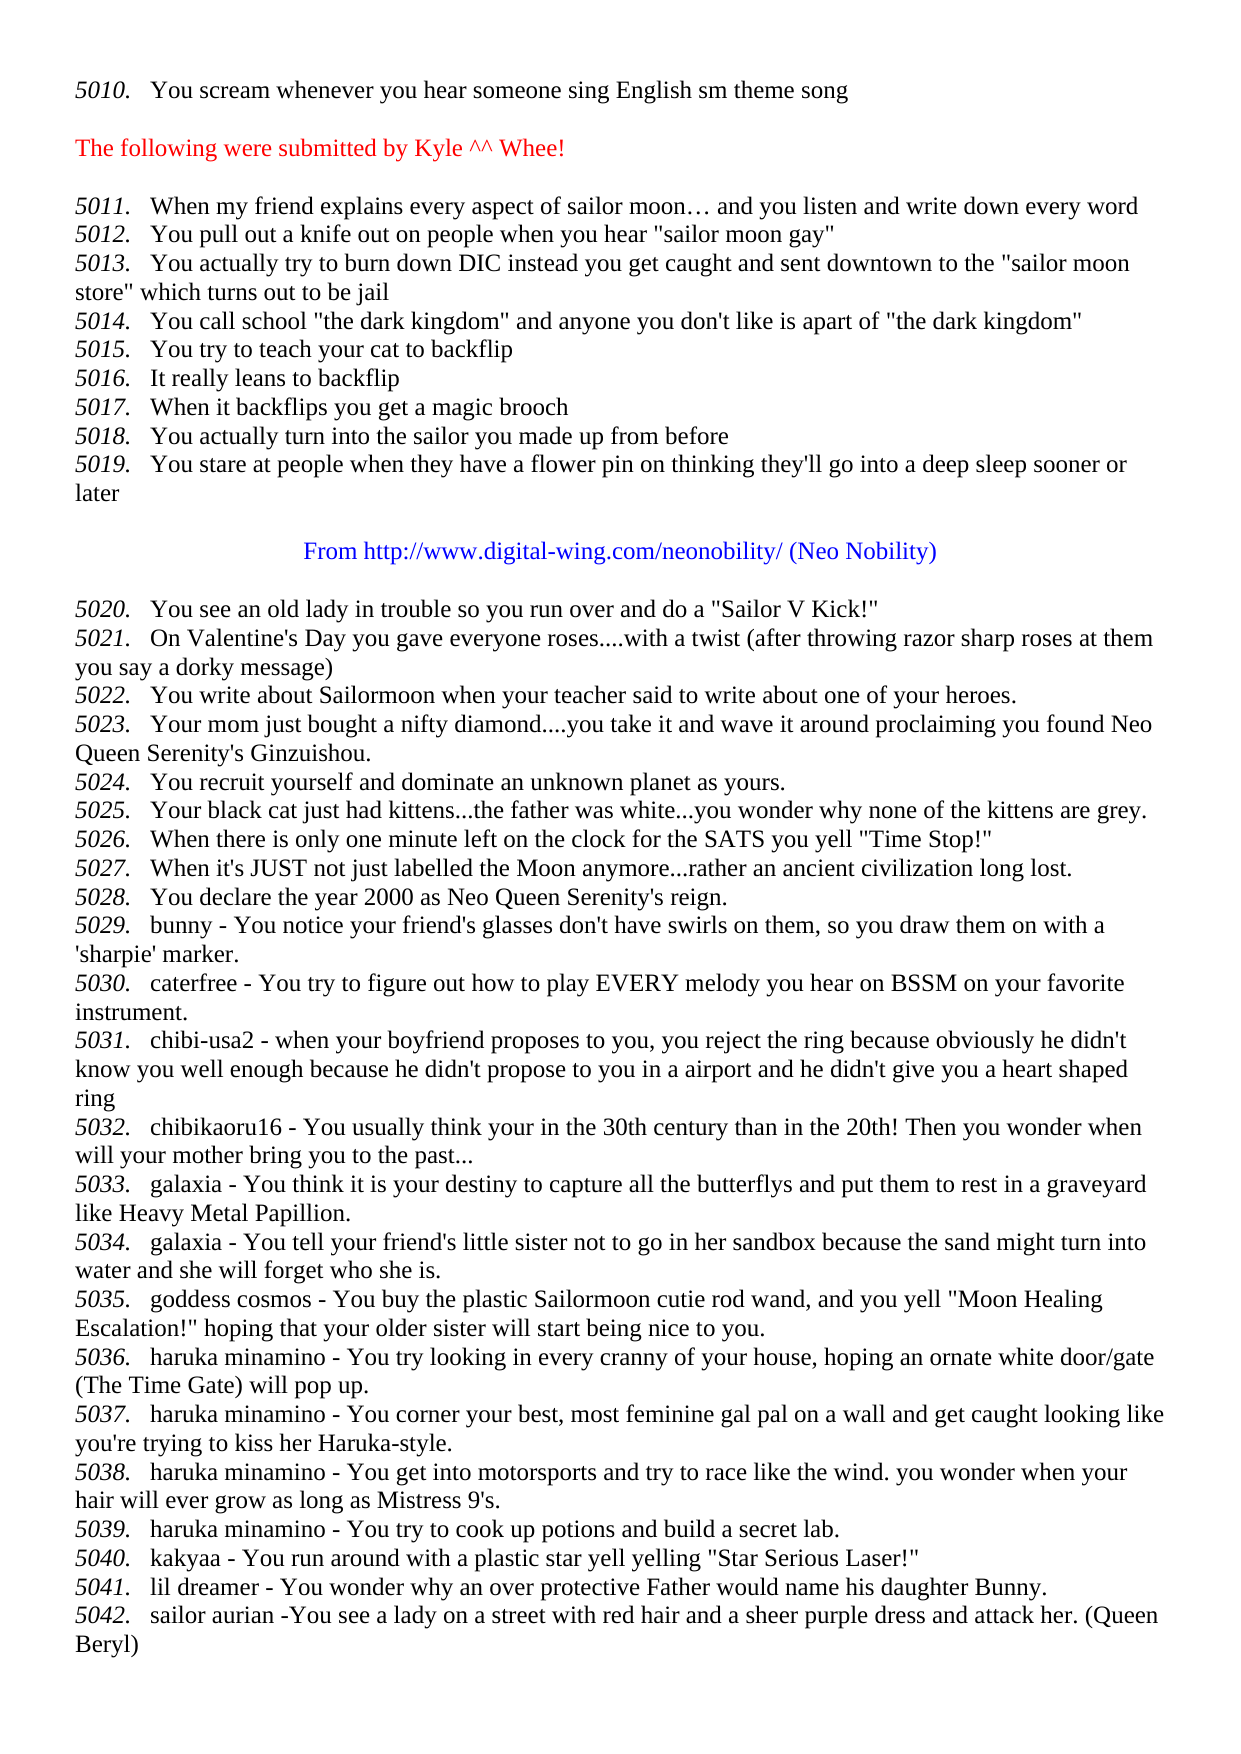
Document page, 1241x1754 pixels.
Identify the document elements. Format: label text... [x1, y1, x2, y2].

list Your mom just bought a nifty diamond....you take it and wave it around proclaiming you found Neo Queen Serenity's Ginzuishou. [75, 709, 1165, 767]
list You actually try to burn down DIC instead you get caught and sent downtown to the "sailor moon store" which turns out to be jail [75, 248, 1165, 306]
list You recruit yourself and dominate an unknown planet as yours. [75, 767, 1165, 795]
list kakyaa - You run around with a plastic star yell yelling "Star Serious Laser!" [75, 1543, 1165, 1572]
list You stare at people when they have a flower pin on thinking they'll go into a deep sleep sooner or later [75, 449, 1165, 507]
list When it backflips you get a magic brooch [75, 392, 1165, 421]
list haruka minamino - You get into motorsports and try to race like the wind. you wonder when your hair will ever grow as long as Mistress 9's. [75, 1457, 1165, 1514]
text From http://www.digital-wing.com/neonobility/ (Neo Nobility) [75, 536, 1165, 565]
list chibi-usa2 - when your boyfriend proposes to you, you reject the ring because obviously he didn't know you well enough because he didn't propose to you in a airport and he didn't give you a heart shaped ring [75, 1025, 1165, 1112]
list It really leans to backflip [75, 363, 1165, 392]
list caterfree - You try to figure out how to play EVERY melody you hear on BSSM on your favorite instrument. [75, 968, 1165, 1025]
list haruka minamino - You try to cook up potions and build a secret lab. [75, 1514, 1165, 1543]
list You actually turn into the sailor you made up from before [75, 421, 1165, 449]
list You declare the year 2000 as Neo Queen Serenity's reign. [75, 882, 1165, 910]
list You call school "the dark kingdom" and anyone you don't like is apart of "the dark kingdom" [75, 306, 1165, 334]
list Your black cat just had kittens...the father was white...you wonder why none of the kittens are grey. [75, 795, 1165, 824]
list haruka minamino - You try looking in every cranny of your house, hoping an ornate white door/gate (The Time Gate) will pop up. [75, 1342, 1165, 1399]
list When it's JUST not just labelled the Moon anymore...rather an ancient civilization long lost. [75, 853, 1165, 882]
list haruka minamino - You corner your best, most feminine gal pal on a wall and get caught looking like you're trying to kiss her Haruka-style. [75, 1399, 1165, 1457]
list sailor aurian -You see a lady on a street with red hair and a sheer purple dress and attack her. (Queen Beryl) [75, 1600, 1165, 1658]
list When there is only one minute left on the clock for the SATS you yell "Time Stop!" [75, 824, 1165, 853]
text The following were submitted by Kyle ^^ Whee! [75, 133, 1165, 162]
list galaxia - You tell your friend's little sister not to go in her sandbox because the sand might turn into water and she will forget who she is. [75, 1227, 1165, 1284]
list You try to teach your cat to backflip [75, 334, 1165, 363]
list lil dreamer - You wonder why an over protective Father would name his daughter Bunny. [75, 1572, 1165, 1600]
list galaxia - You think it is your destiny to capture all the butterflys and put them to rest in a graveyard like Heavy Metal Papillion. [75, 1169, 1165, 1227]
list You scream whenever you hear someone sing English sm theme song [75, 75, 1165, 104]
list When my friend explains every aspect of sailor moon… and you listen and write down every word [75, 191, 1165, 219]
list On Valentine's Day you gave everyone roses....with a twist (after throwing razor sharp roses at them you say a dorky message) [75, 623, 1165, 680]
list bunny - You notice your friend's glasses don't have swirls on them, so you draw them on with a 'sharpie' marker. [75, 910, 1165, 968]
list goddess cosmos - You buy the plastic Sailormoon cutie rod wand, and you yell "Moon Healing Escalation!" hoping that your older sister will start being nice to you. [75, 1284, 1165, 1342]
list chibikaoru16 - You usually think your in the 30th century than in the 20th! Then you wonder when will your mother bring you to the past... [75, 1112, 1165, 1169]
list You write about Sailormoon when your teacher said to write about one of your heroes. [75, 680, 1165, 709]
list You see an old lady in trouble so you run over and do a "Sailor V Kick!" [75, 594, 1165, 623]
list You pull out a knife out on people when you hear "sailor moon gay" [75, 219, 1165, 248]
